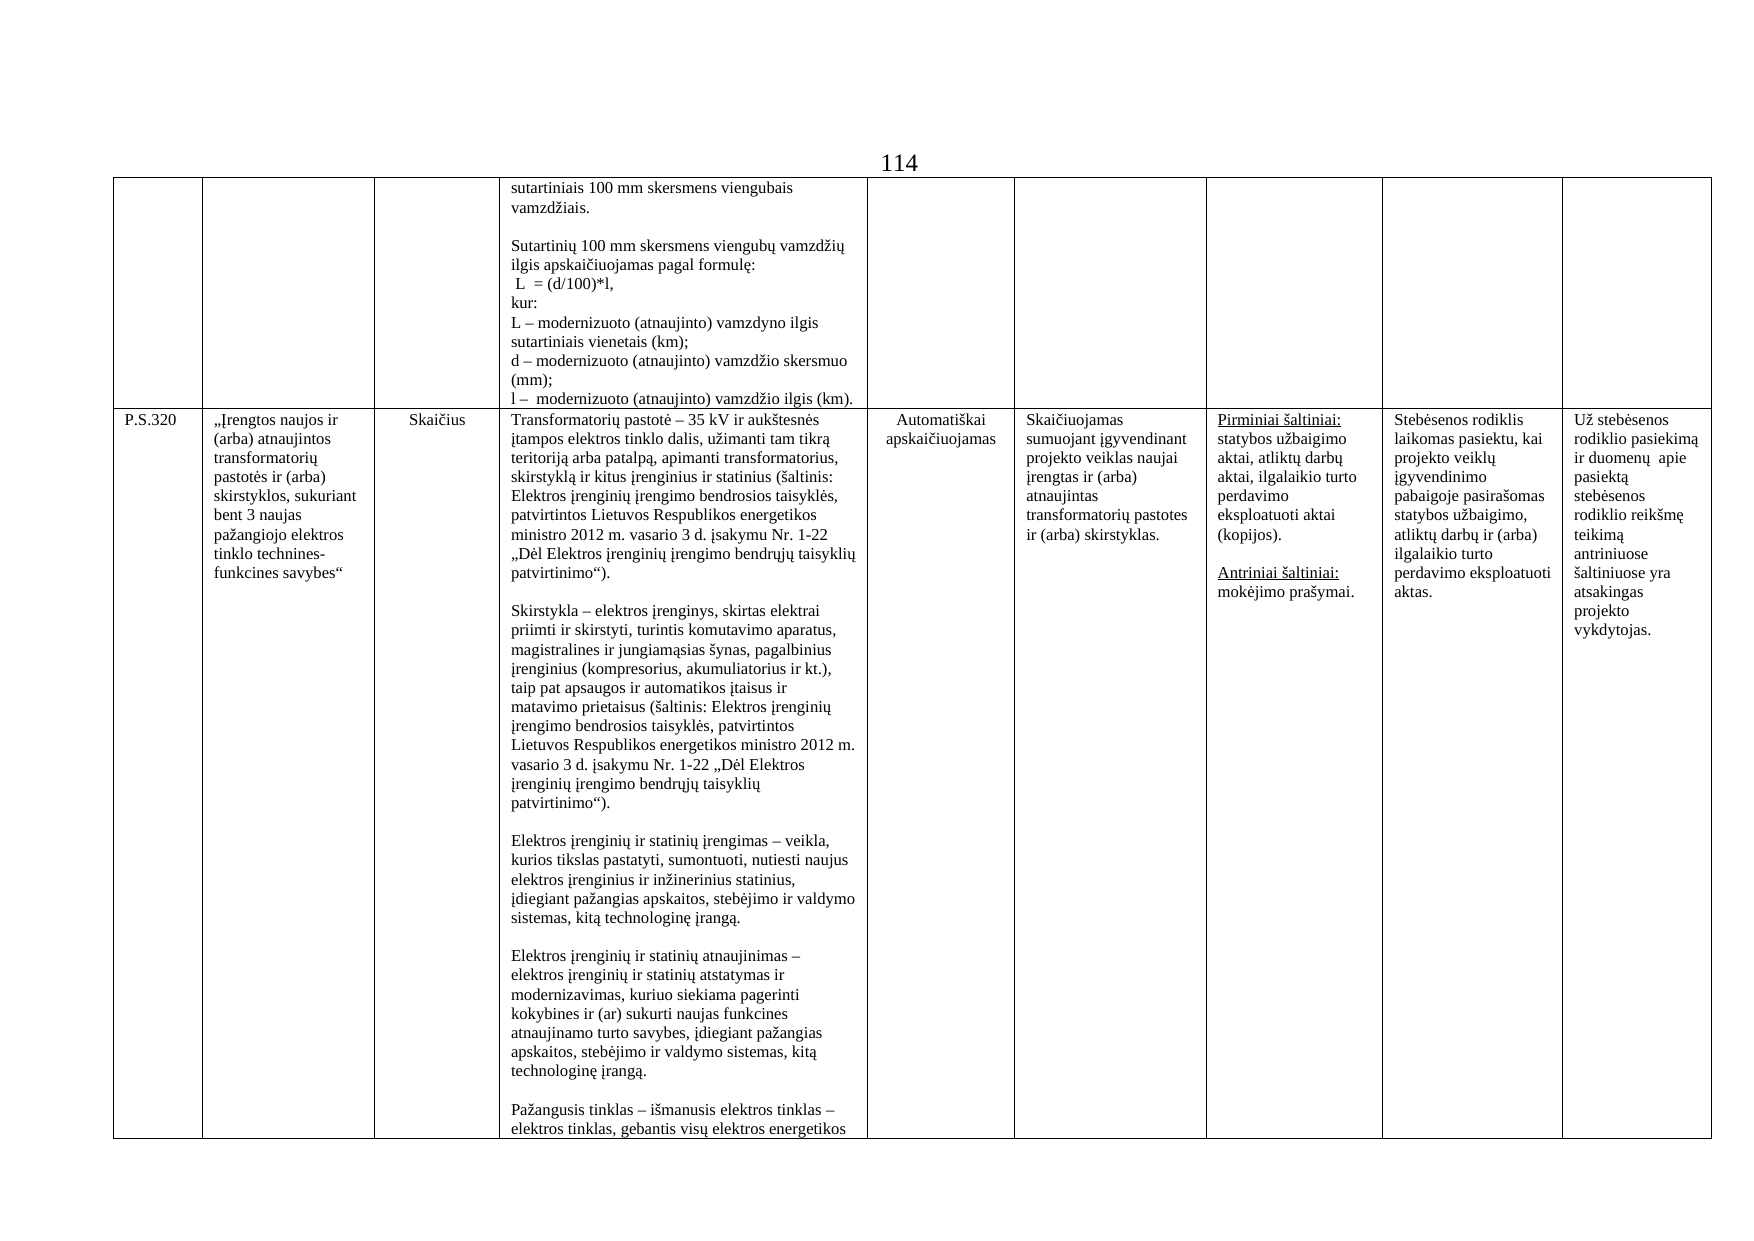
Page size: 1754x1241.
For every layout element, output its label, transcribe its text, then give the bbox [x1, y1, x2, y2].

table_cell sutartiniais 100 mm skersmens viengubais vamzdžiais. Sutartinių 100 mm skersmens viengubų vamzdžių ilgis apskaičiuojamas pagal formulę: L = (d/100)*l, kur: L – modernizuoto (atnaujinto) vamzdyno ilgis sutartiniais vienetais (km); d – modernizuoto (atnaujinto) vamzdžio skersmuo (mm); l – modernizuoto (atnaujinto) vamzdžio ilgis (km). [500, 178, 867, 408]
table_cell [375, 178, 499, 408]
table_cell [114, 178, 202, 408]
table_cell Transformatorių pastotė – 35 kV ir aukštesnės įtampos elektros tinklo dalis, užimanti tam tikrą teritoriją arba patalpą, apimanti transformatorius, skirstyklą ir kitus įrenginius ir statinius (šaltinis: Elektros įrenginių įrengimo bendrosios taisyklės, patvirtintos Lietuvos Respublikos energetikos ministro 2012 m. vasario 3 d. įsakymu Nr. 1-22 „Dėl Elektros įrenginių įrengimo bendrųjų taisyklių patvirtinimo“). Skirstykla – elektros įrenginys, skirtas elektrai priimti ir skirstyti, turintis komutavimo aparatus, magistralines ir jungiamąsias šynas, pagalbinius įrenginius (kompresorius, akumuliatorius ir kt.), taip pat apsaugos ir automatikos įtaisus ir matavimo prietaisus (šaltinis: Elektros įrenginių įrengimo bendrosios taisyklės, patvirtintos Lietuvos Respublikos energetikos ministro 2012 m. vasario 3 d. įsakymu Nr. 1-22 „Dėl Elektros įrenginių įrengimo bendrųjų taisyklių patvirtinimo“). Elektros įrenginių ir statinių įrengimas – veikla, kurios tikslas pastatyti, sumontuoti, nutiesti naujus elektros įrenginius ir inžinerinius statinius, įdiegiant pažangias apskaitos, stebėjimo ir valdymo sistemas, kitą technologinę įrangą. Elektros įrenginių ir statinių atnaujinimas – elektros įrenginių ir statinių atstatymas ir modernizavimas, kuriuo siekiama pagerinti kokybines ir (ar) sukurti naujas funkcines atnaujinamo turto savybes, įdiegiant pažangias apskaitos, stebėjimo ir valdymo sistemas, kitą technologinę įrangą. Pažangusis tinklas – išmanusis elektros tinklas – elektros tinklas, gebantis visų elektros energetikos [500, 409, 867, 1138]
table_cell [1207, 178, 1382, 408]
table_cell Skaičius [375, 409, 499, 1138]
table_cell [1383, 178, 1562, 408]
table_cell [868, 178, 1014, 408]
table_cell Pirminiai šaltiniai: statybos užbaigimo aktai, atliktų darbų aktai, ilgalaikio turto perdavimo eksploatuoti aktai (kopijos). Antriniai šaltiniai: mokėjimo prašymai. [1207, 409, 1382, 1138]
table_cell [1015, 178, 1206, 408]
table_cell Skaičiuojamas sumuojant įgyvendinant projekto veiklas naujai įrengtas ir (arba) atnaujintas transformatorių pastotes ir (arba) skirstyklas. [1015, 409, 1206, 1138]
table_cell Automatiškai apskaičiuojamas [868, 409, 1014, 1138]
table_cell „Įrengtos naujos ir (arba) atnaujintos transformatorių pastotės ir (arba) skirstyklos, sukuriant bent 3 naujas pažangiojo elektros tinklo technines-funkcines savybes“ [203, 409, 374, 1138]
table_cell P.S.320 [114, 409, 202, 1138]
table_cell [1563, 178, 1711, 408]
table_cell Stebėsenos rodiklis laikomas pasiektu, kai projekto veiklų įgyvendinimo pabaigoje pasirašomas statybos užbaigimo, atliktų darbų ir (arba) ilgalaikio turto perdavimo eksploatuoti aktas. [1383, 409, 1562, 1138]
table_cell Už stebėsenos rodiklio pasiekimą ir duomenų apie pasiektą stebėsenos rodiklio reikšmę teikimą antriniuose šaltiniuose yra atsakingas projekto vykdytojas. [1563, 409, 1711, 1138]
table_cell [203, 178, 374, 408]
